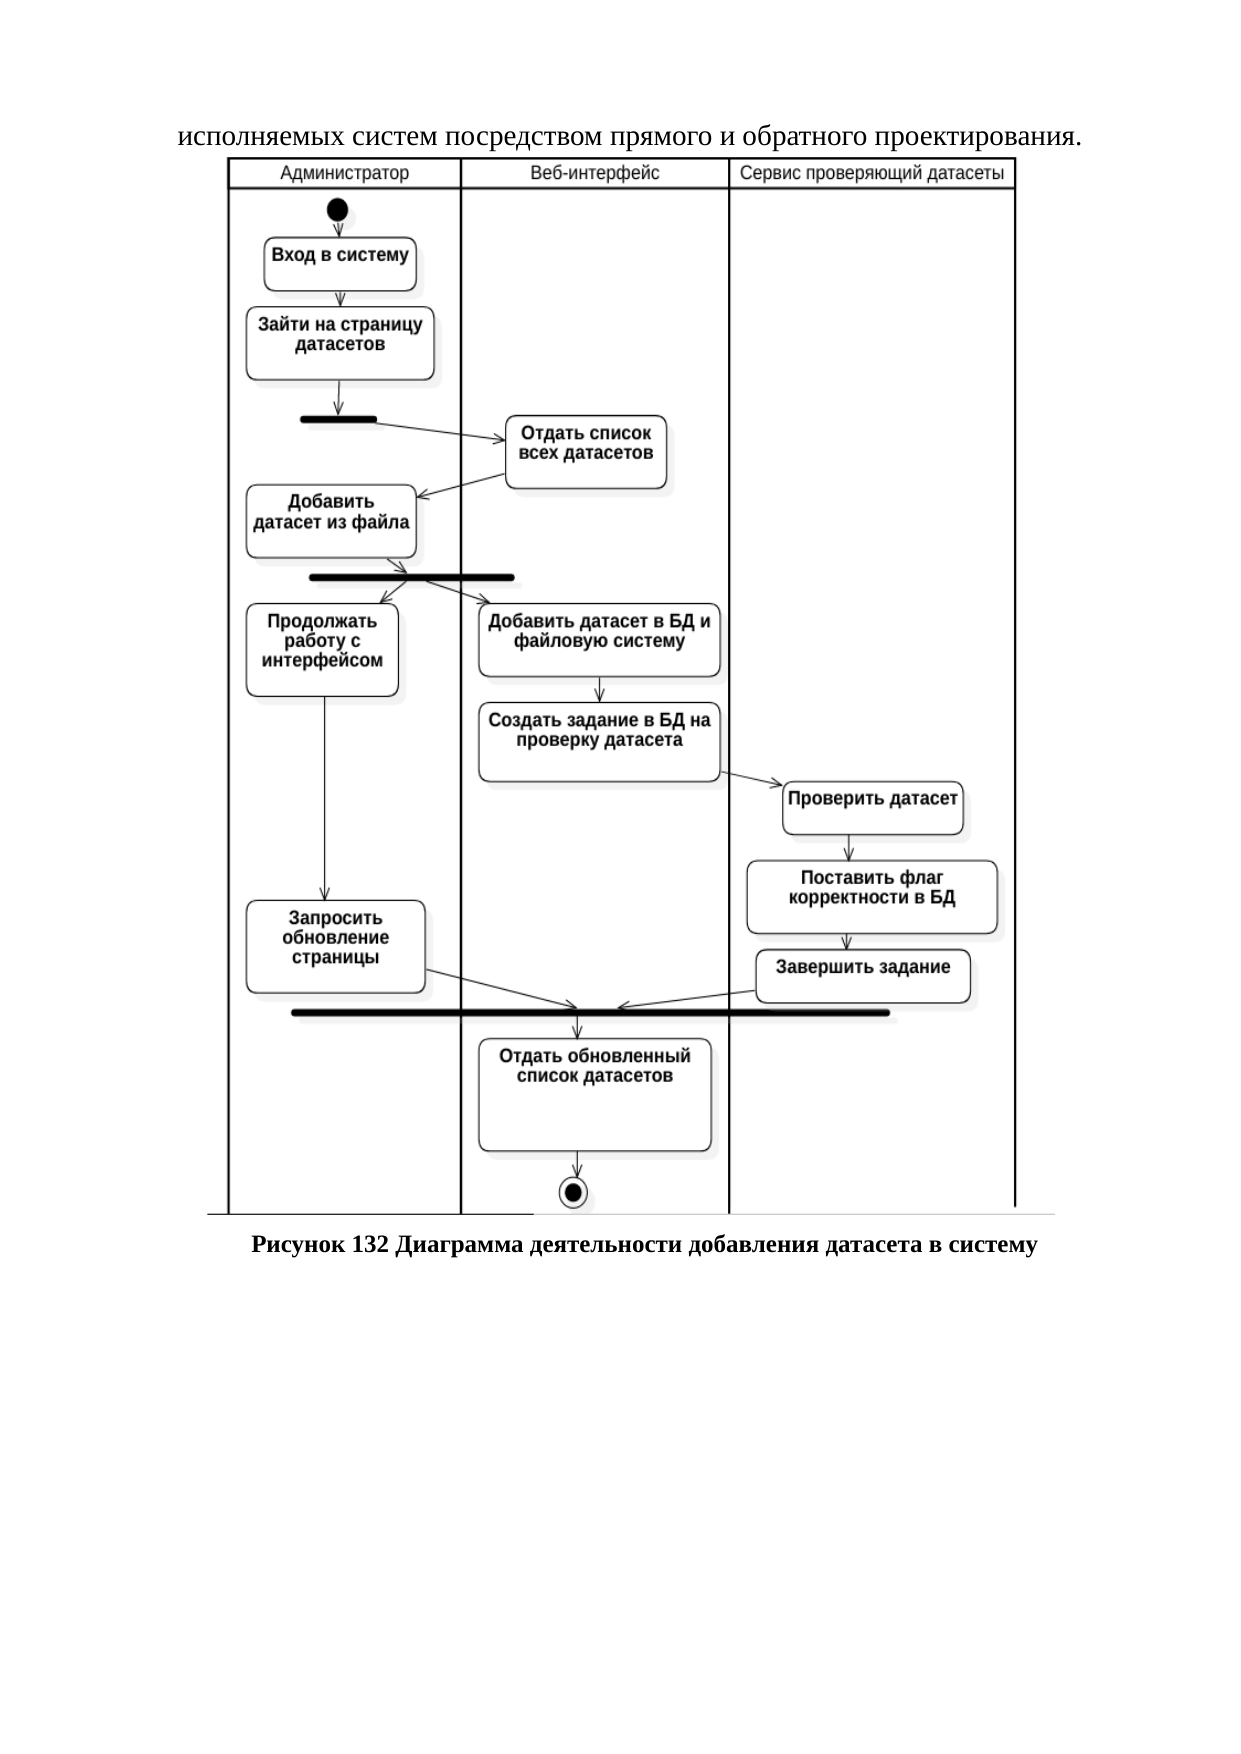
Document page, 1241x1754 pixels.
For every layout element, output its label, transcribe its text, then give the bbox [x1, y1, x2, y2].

picture [207, 157, 1055, 1215]
text исполняемых систем посредством прямого и обратного проектирования. [177, 118, 1181, 152]
text Рисунок 132 Диаграмма деятельности добавления датасета в систему [177, 681, 1181, 1258]
